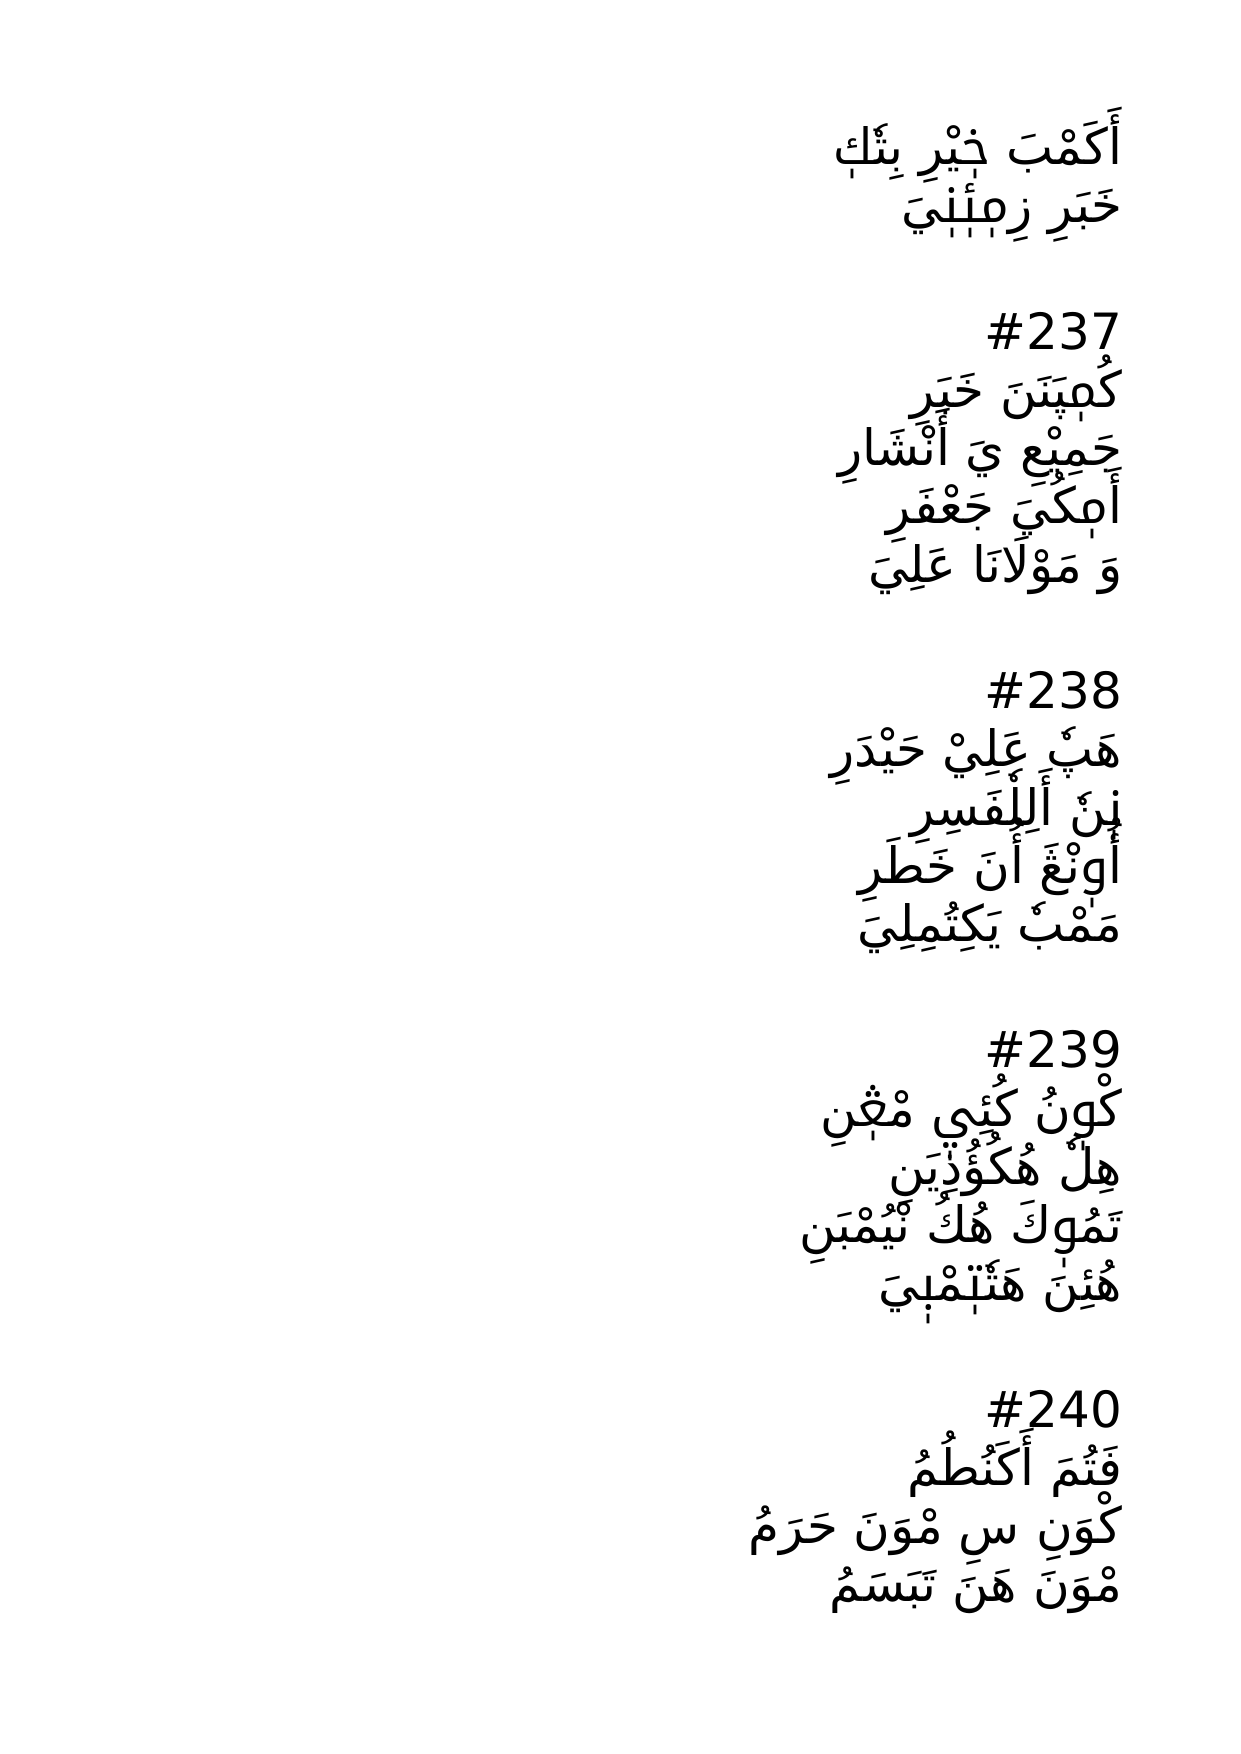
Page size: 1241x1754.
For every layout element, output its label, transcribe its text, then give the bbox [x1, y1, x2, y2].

text وَ مَوْلَانَا عَلِيَ [118, 536, 1122, 594]
text هَپٗ عَلِيْ حَيْدَرِ [118, 720, 1122, 778]
text تَمُوٖكَ هُكُ نْيُمْبَنِ [118, 1196, 1122, 1254]
text جَمِيْعِ يَ أَنْشَارِ [118, 419, 1122, 477]
text نٖنٗ أَلِلٗفَسِرِ [118, 778, 1122, 837]
text #240 [118, 1381, 1122, 1439]
text هِلٗ هُكُؤُذِيَنِ [118, 1138, 1122, 1196]
text فَتُمَ أَكَنُطُمُ [118, 1439, 1122, 1497]
text #237 [118, 303, 1122, 361]
text أَكَمْبَ خٖيْرِ بِتٗكٖ [118, 118, 1122, 176]
text كُمٖپَنَنَ خَبَرِ [118, 361, 1122, 419]
text #239 [118, 1021, 1122, 1079]
text خَبَرِ زِمٖئٖنٖيَ [118, 176, 1122, 234]
text أُوٖنْڠَ أُنَ خَطَرِ [118, 837, 1122, 895]
text مْوَنَ هَنَ تَبَسَمُ [118, 1555, 1122, 1613]
text كْوَنِ سِ مْوَنَ حَرَمُ [118, 1497, 1122, 1555]
text أَمٖكُيَ جَعْفَرِ [118, 477, 1122, 536]
text كْوٖنُ كُئِيٖ مْڠٖنِ [118, 1079, 1122, 1138]
text #238 [118, 662, 1122, 720]
text هُئِنَ هَتٗتٖمْبٖيَ [118, 1254, 1122, 1312]
text مَمْبٗ يَكِتُمِلِيَ [118, 895, 1122, 953]
